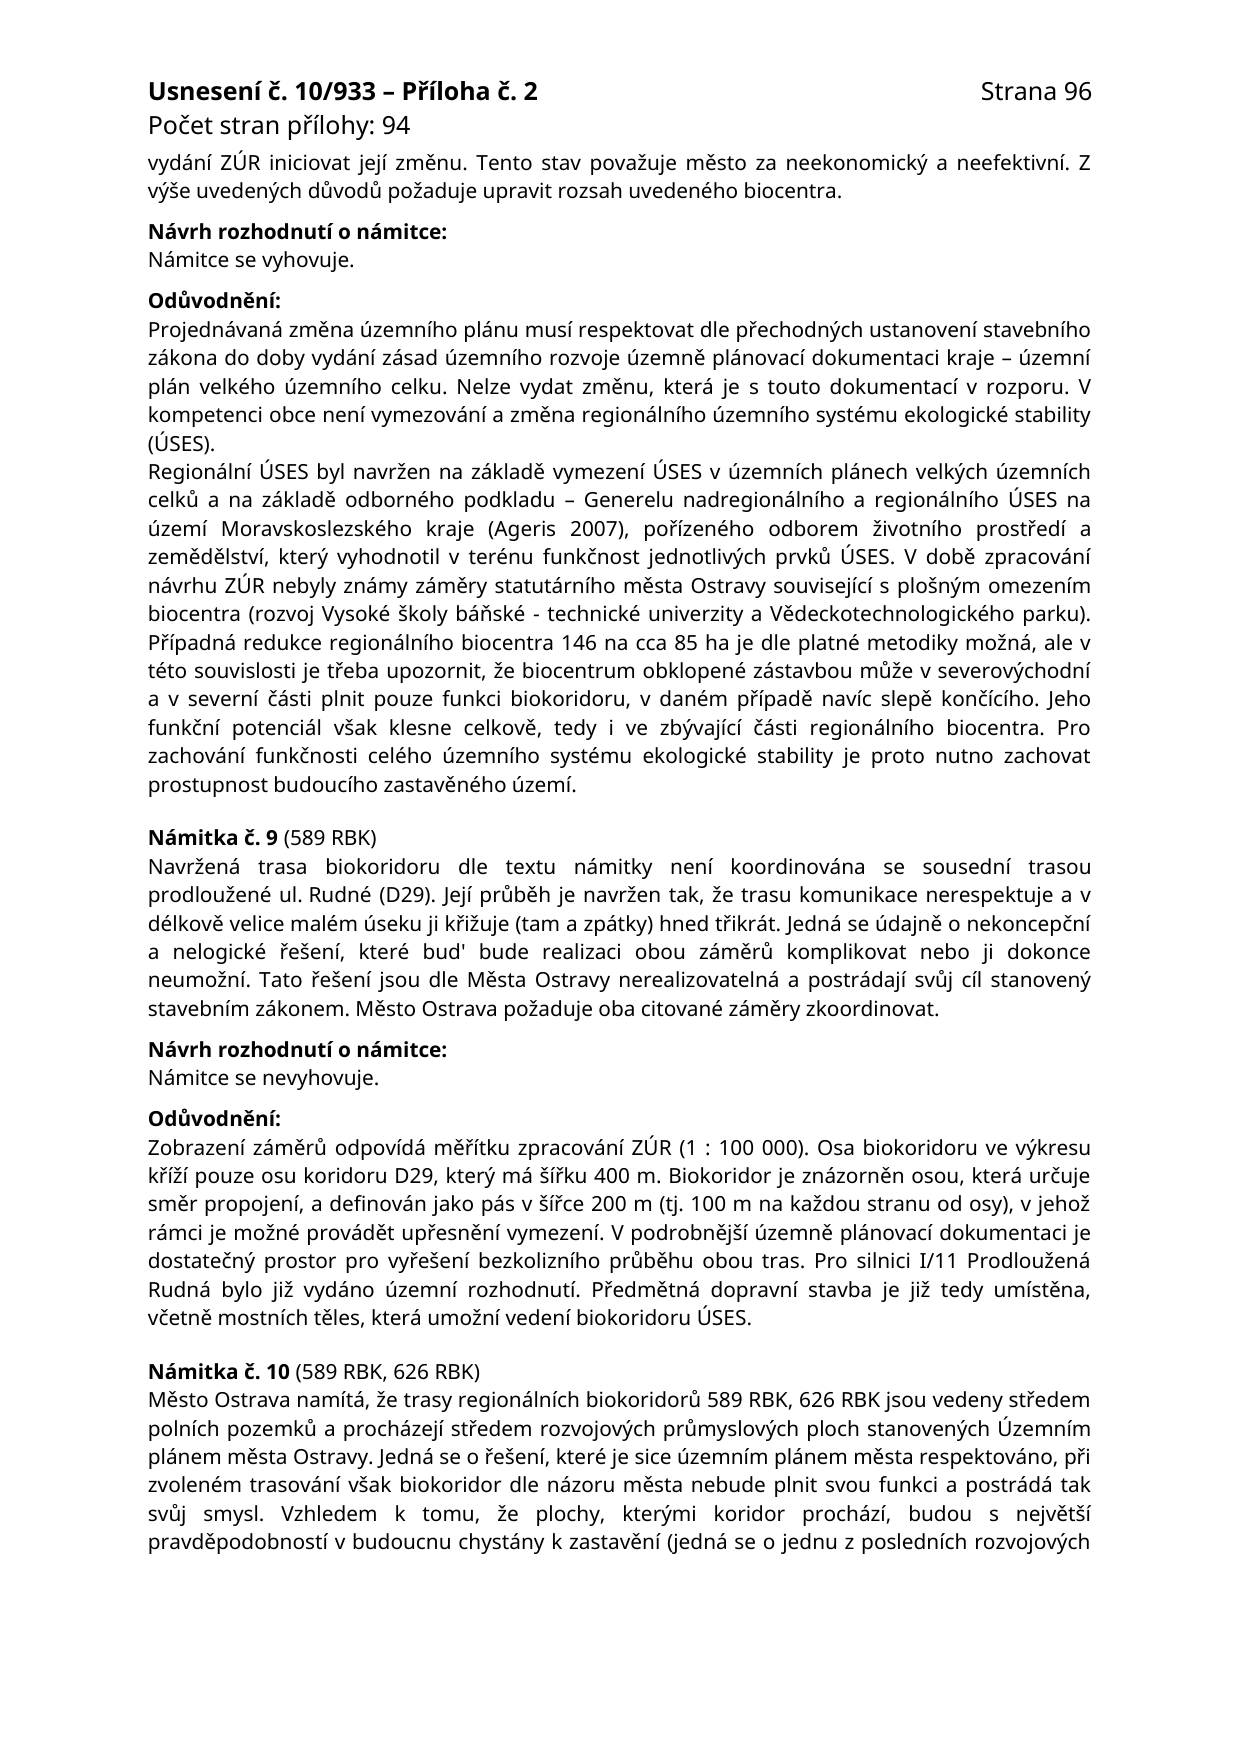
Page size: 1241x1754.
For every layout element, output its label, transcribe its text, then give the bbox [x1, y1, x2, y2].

text Navržená trasa biokoridoru dle textu námitky není koordinována se sousední trasou prodloužené ul. Rudné (D29). Její průběh je navržen tak, že trasu komunikace nerespektuje a v délkově velice malém úseku ji křižuje (tam a zpátky) hned třikrát. Jedná se údajně o nekoncepční a nelogické řešení, které bud' bude realizaci obou záměrů komplikovat nebo ji dokonce neumožní. Tato řešení jsou dle Města Ostravy nerealizovatelná a postrádají svůj cíl stanovený stavebním zákonem. Město Ostrava požaduje oba citované záměry zkoordinovat. [148, 852, 1092, 1022]
text Návrh rozhodnutí o námitce: [148, 217, 1092, 246]
text Zobrazení záměrů odpovídá měřítku zpracování ZÚR (1 : 100 000). Osa biokoridoru ve výkresu kříží pouze osu koridoru D29, který má šířku 400 m. Biokoridor je znázorněn osou, která určuje směr propojení, a definován jako pás v šířce 200 m (tj. 100 m na každou stranu od osy), v jehož rámci je možné provádět upřesnění vymezení. V podrobnější územně plánovací dokumentaci je dostatečný prostor pro vyřešení bezkolizního průběhu obou tras. Pro silnici I/11 Prodloužená Rudná bylo již vydáno územní rozhodnutí. Předmětná dopravní stavba je již tedy umístěna, včetně mostních těles, která umožní vedení biokoridoru ÚSES. [148, 1133, 1092, 1332]
text Projednávaná změna územního plánu musí respektovat dle přechodných ustanovení stavebního zákona do doby vydání zásad územního rozvoje územně plánovací dokumentaci kraje – územní plán velkého územního celku. Nelze vydat změnu, která je s touto dokumentací v rozporu. V kompetenci obce není vymezování a změna regionálního územního systému ekologické stability (ÚSES). [148, 315, 1092, 457]
text Odůvodnění: [148, 1104, 1092, 1133]
text vydání ZÚR iniciovat její změnu. Tento stav považuje město za neekonomický a neefektivní. Z výše uvedených důvodů požaduje upravit rozsah uvedeného biocentra. [148, 148, 1092, 204]
text Námitce se vyhovuje. [148, 246, 1092, 274]
text Návrh rozhodnutí o námitce: [148, 1035, 1092, 1063]
text Námitka č. 9 (589 RBK) [148, 823, 1092, 852]
text Město Ostrava namítá, že trasy regionálních biokoridorů 589 RBK, 626 RBK jsou vedeny středem polních pozemků a procházejí středem rozvojových průmyslových ploch stanovených Územním plánem města Ostravy. Jedná se o řešení, které je sice územním plánem města respektováno, při zvoleném trasování však biokoridor dle názoru města nebude plnit svou funkci a postrádá tak svůj smysl. Vzhledem k tomu, že plochy, kterými koridor prochází, budou s největší pravděpodobností v budoucnu chystány k zastavění (jedná se o jednu z posledních rozvojových [148, 1385, 1092, 1556]
text Regionální ÚSES byl navržen na základě vymezení ÚSES v územních plánech velkých územních celků a na základě odborného podkladu – Generelu nadregionálního a regionálního ÚSES na území Moravskoslezského kraje (Ageris 2007), pořízeného odborem životního prostředí a zemědělství, který vyhodnotil v terénu funkčnost jednotlivých prvků ÚSES. V době zpracování návrhu ZÚR nebyly známy záměry statutárního města Ostravy související s plošným omezením biocentra (rozvoj Vysoké školy báňské - technické univerzity a Vědeckotechnologického parku). Případná redukce regionálního biocentra 146 na cca 85 ha je dle platné metodiky možná, ale v této souvislosti je třeba upozornit, že biocentrum obklopené zástavbou může v severovýchodní a v severní části plnit pouze funkci biokoridoru, v daném případě navíc slepě končícího. Jeho funkční potenciál však klesne celkově, tedy i ve zbývající části regionálního biocentra. Pro zachování funkčnosti celého územního systému ekologické stability je proto nutno zachovat prostupnost budoucího zastavěného území. [148, 457, 1092, 798]
text Námitce se nevyhovuje. [148, 1063, 1092, 1092]
text Odůvodnění: [148, 286, 1092, 315]
text Námitka č. 10 (589 RBK, 626 RBK) [148, 1357, 1092, 1385]
